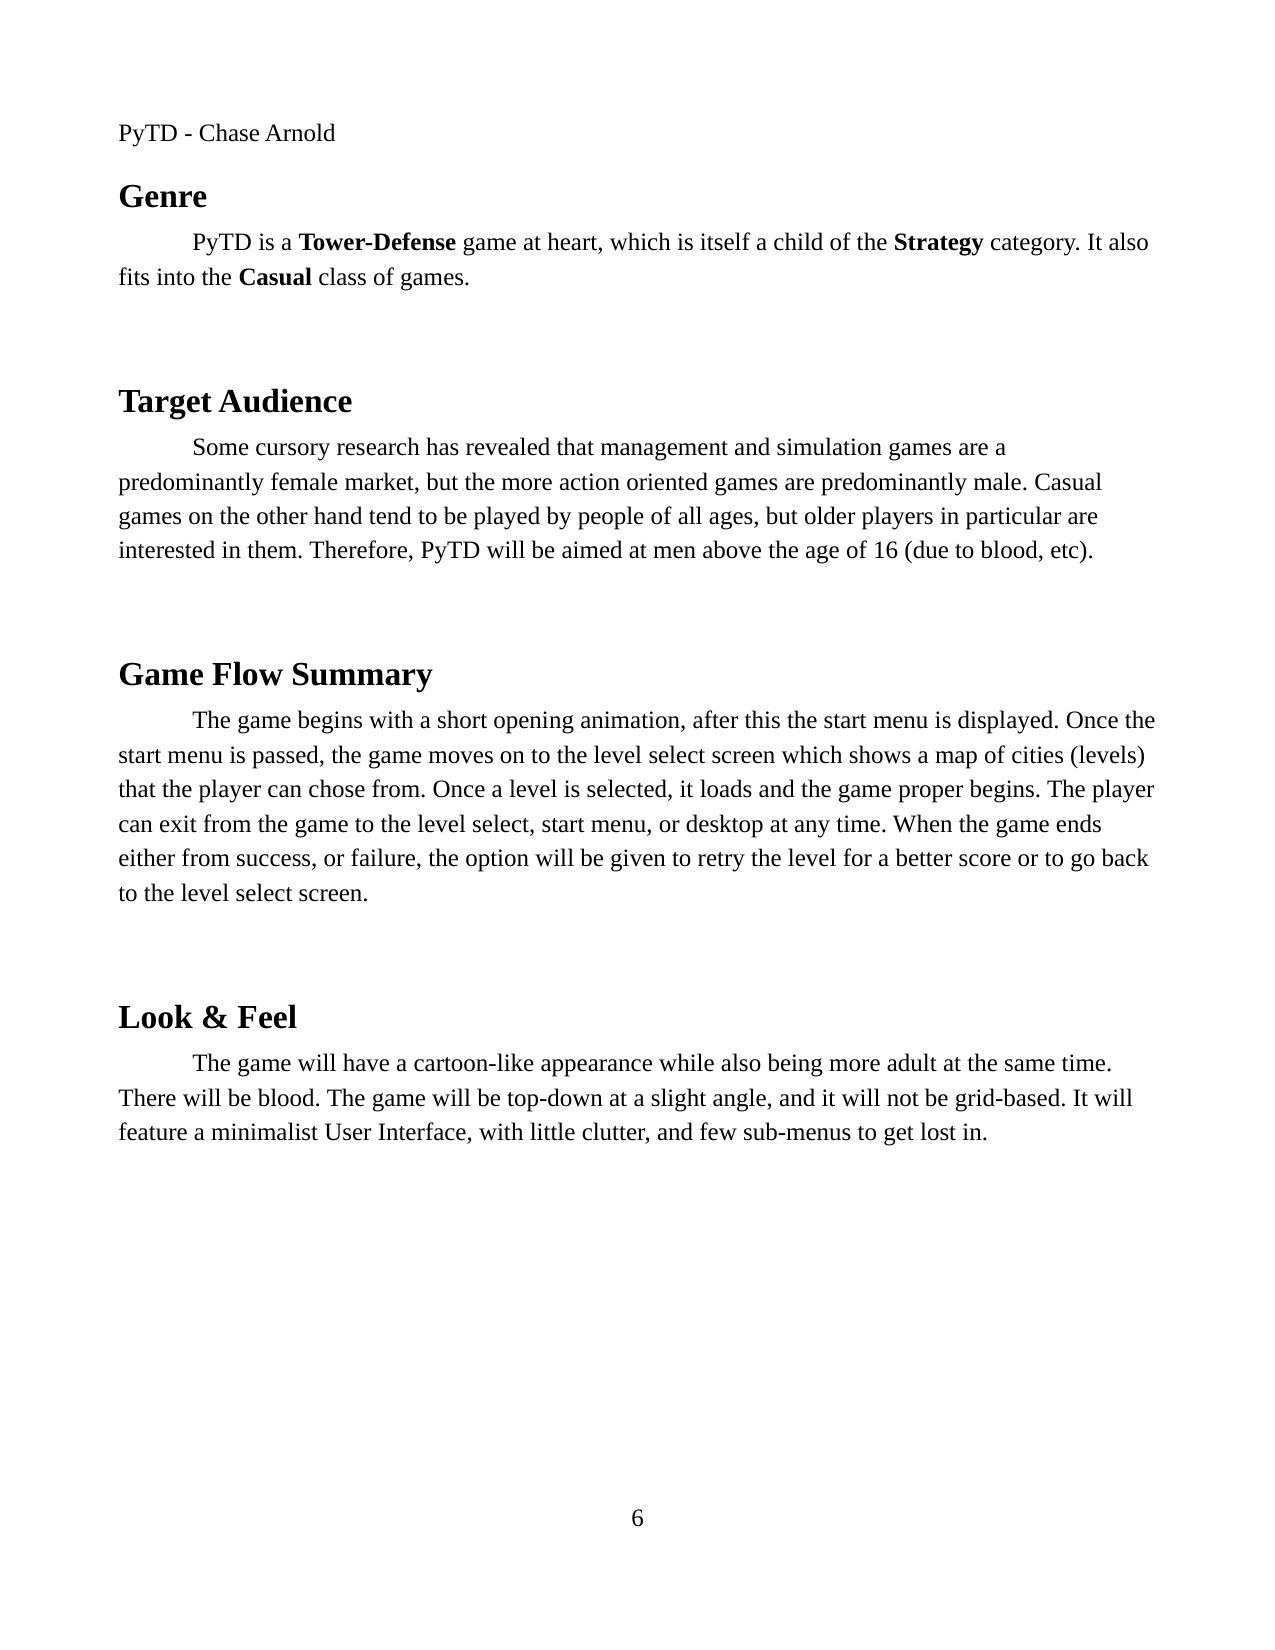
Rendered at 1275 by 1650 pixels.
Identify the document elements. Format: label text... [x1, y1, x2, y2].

text Some cursory research has revealed that management and simulation games are a predominantly female market, but the more action oriented games are predominantly male. Casual games on the other hand tend to be played by people of all ages, but older players in particular are interested in them. Therefore, PyTD will be aimed at men above the age of 16 (due to blood, etc). [118, 432, 1157, 564]
subtitle Game Flow Summary [118, 654, 1157, 693]
subtitle Genre [118, 176, 1157, 215]
subtitle Look & Feel [118, 997, 1157, 1036]
text PyTD is a Tower-Defense game at heart, which is itself a child of the Strategy category. It also fits into the Casual class of games. [118, 227, 1157, 291]
text The game will have a cartoon-like appearance while also being more adult at the same time. There will be blood. The game will be top-down at a slight angle, and it will not be grid-based. It will feature a minimalist User Interface, with little clutter, and few sub-menus to get lost in. [118, 1048, 1157, 1146]
text The game begins with a short opening animation, after this the start menu is displayed. Once the start menu is passed, the game moves on to the level select screen which shows a map of cities (levels) that the player can chose from. Once a level is selected, it loads and the game proper begins. The player can exit from the game to the level select, start menu, or desktop at any time. When the game ends either from success, or failure, the option will be given to retry the level for a better score or to go back to the level select screen. [118, 706, 1157, 907]
subtitle Target Audience [118, 381, 1157, 419]
